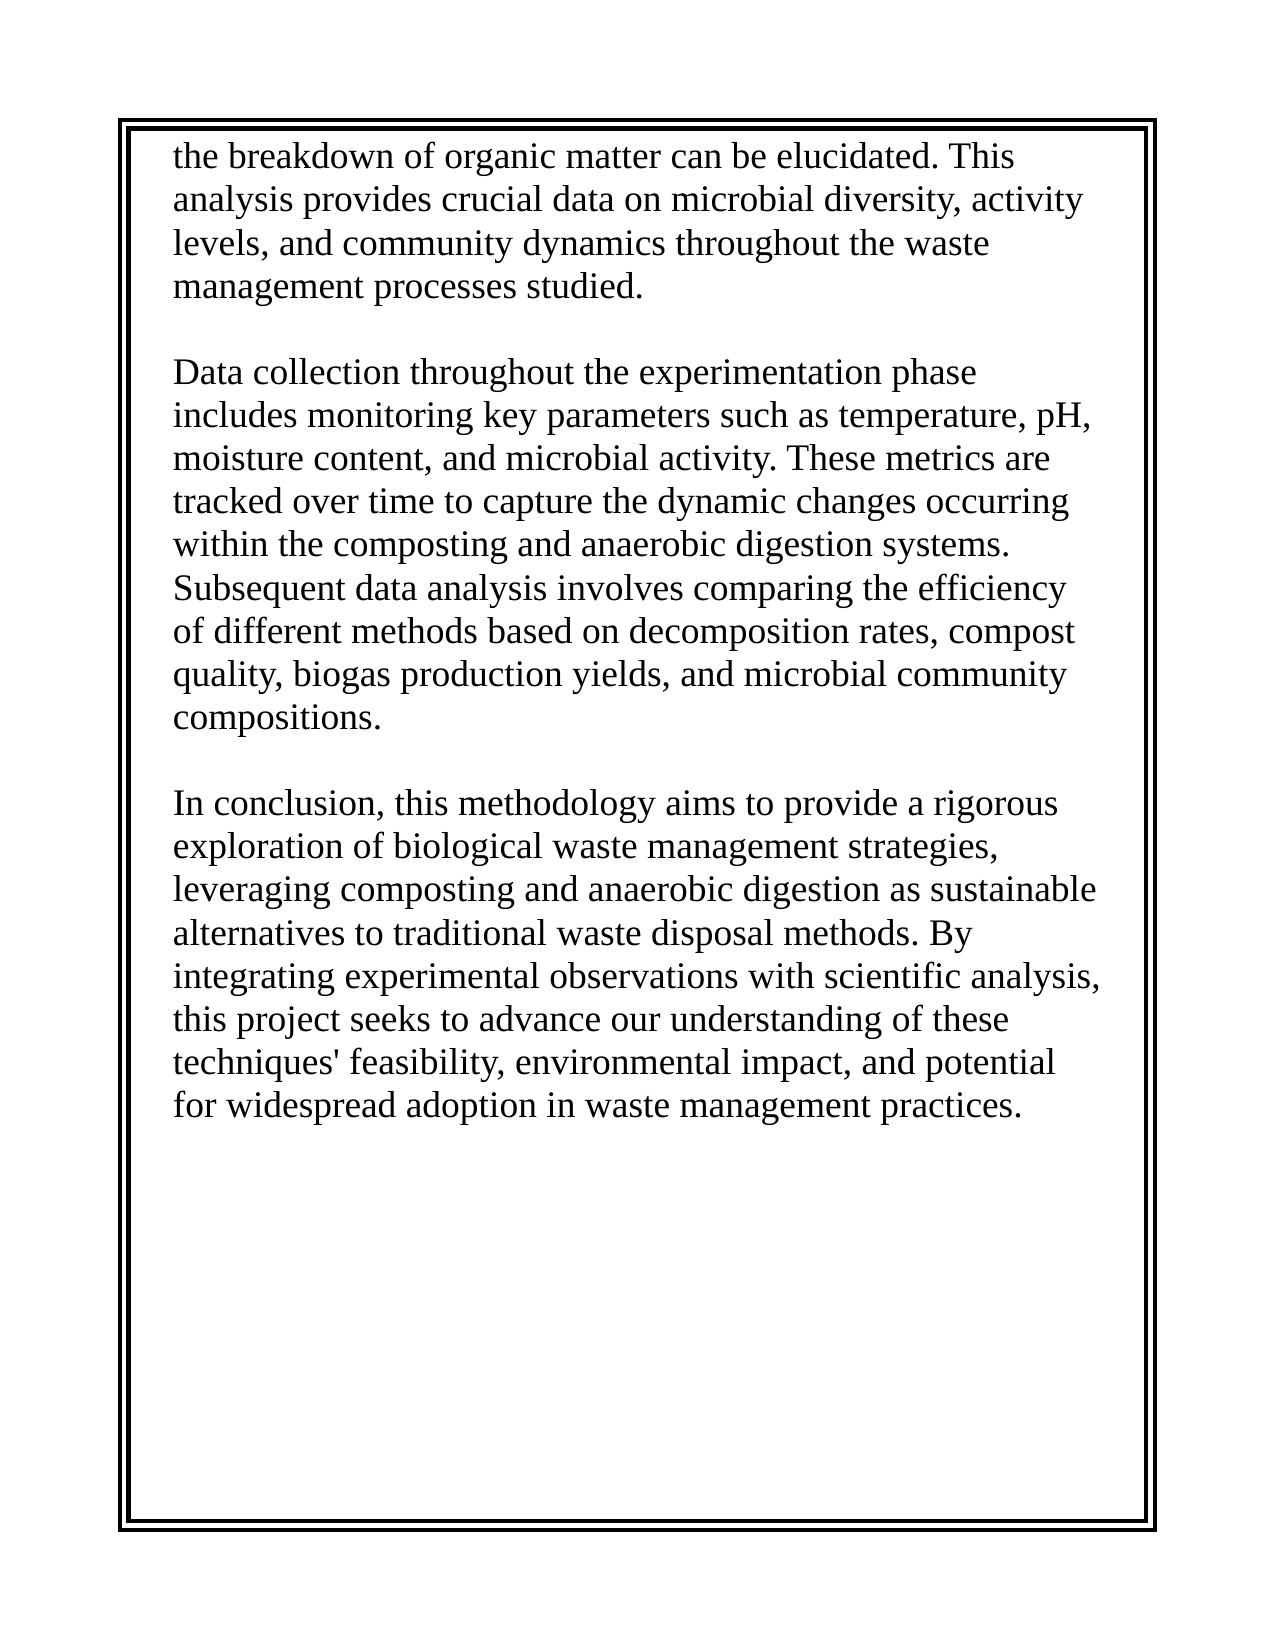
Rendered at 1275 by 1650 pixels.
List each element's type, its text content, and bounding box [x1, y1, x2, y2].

text the breakdown of organic matter can be elucidated. This analysis provides crucial data on microbial diversity, activity levels, and community dynamics throughout the waste management processes studied. Data collection throughout the experimentation phase includes monitoring key parameters such as temperature, pH, moisture content, and microbial activity. These metrics are tracked over time to capture the dynamic changes occurring within the composting and anaerobic digestion systems. Subsequent data analysis involves comparing the efficiency of different methods based on decomposition rates, compost quality, biogas production yields, and microbial community compositions. In conclusion, this methodology aims to provide a rigorous exploration of biological waste management strategies, leveraging composting and anaerobic digestion as sustainable alternatives to traditional waste disposal methods. By integrating experimental observations with scientific analysis, this project seeks to advance our understanding of these techniques' feasibility, environmental impact, and potential for widespread adoption in waste management practices. [173, 134, 1104, 1126]
